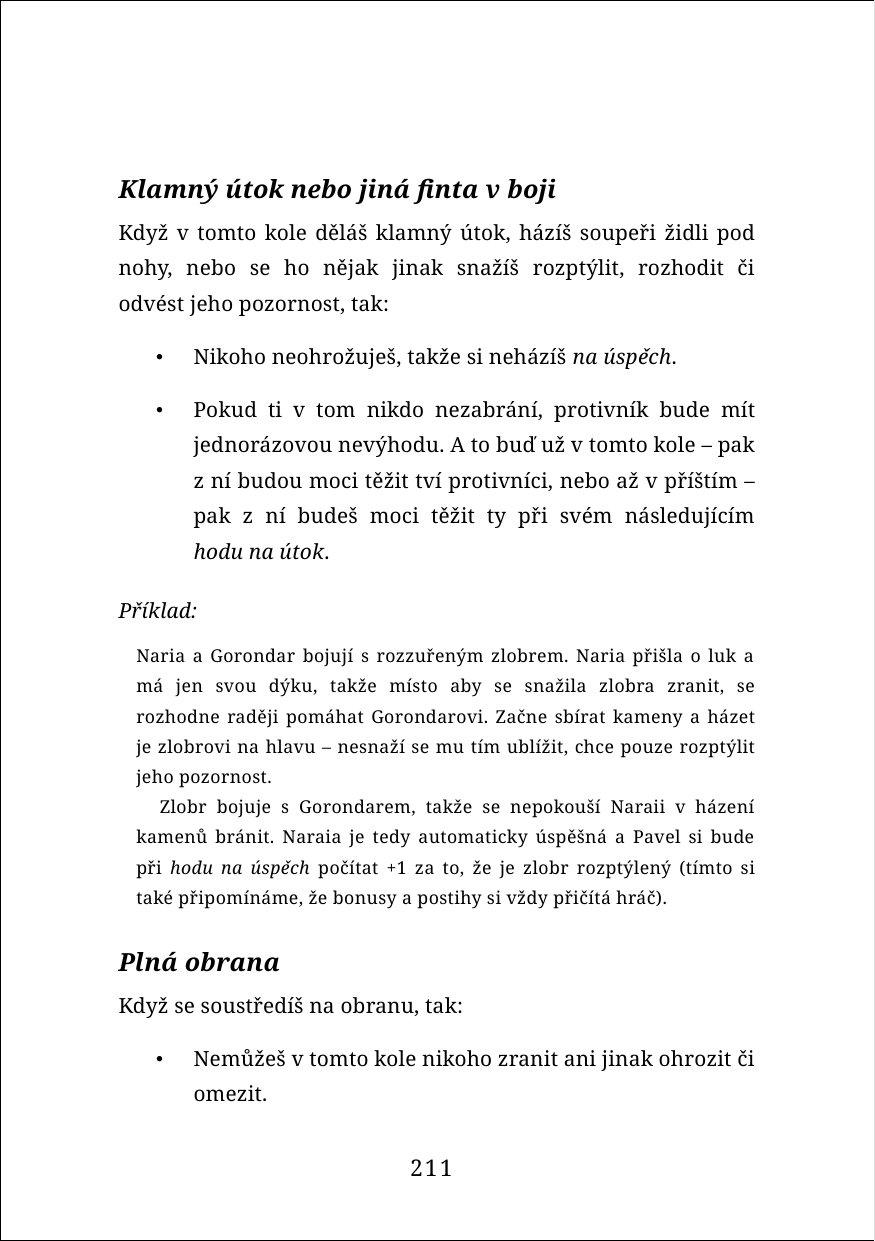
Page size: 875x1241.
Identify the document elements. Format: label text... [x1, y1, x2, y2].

text Když se soustředíš na obranu, tak: [118, 991, 756, 1019]
list Nemůžeš v tomto kole nikoho zranit ani jinak ohrozit či omezit. [156, 1044, 756, 1108]
list Pokud ti v tom nikdo nezabrání, protivník bude mít jednorázovou nevýhodu. A to buď už v tomto kole – pak z ní budou moci těžit tví protivníci, nebo až v příštím – pak z ní budeš moci těžit ty při svém následujícím hodu na útok. [156, 395, 756, 566]
subtitle Klamný útok nebo jiná finta v boji [118, 172, 756, 206]
text Příklad: [118, 596, 756, 625]
text Když v tomto kole děláš klamný útok, házíš soupeři židli pod nohy, nebo se ho nějak jinak snažíš rozptýlit, rozhodit či odvést jeho pozornost, tak: [118, 218, 756, 317]
text Naria a Gorondar bojují s rozzuřeným zlobrem. Naria přišla o luk a má jen svou dýku, takže místo aby se snažila zlobra zranit, se rozhodne raději pomáhat Gorondarovi. Začne sbírat kameny a házet je zlobrovi na hlavu – nesnaží se mu tím ublížit, chce pouze rozptýlit jeho pozornost. Zlobr bojuje s Gorondarem, takže se nepokouší Naraii v házení kamenů bránit. Naraia je tedy automaticky úspěšná a Pavel si bude při hodu na úspěch počítat +1 za to, že je zlobr rozptýlený (tímto si také připomínáme, že bonusy a postihy si vždy přičítá hráč). [136, 644, 756, 909]
subtitle Plná obrana [118, 945, 756, 979]
list Nikoho neohrožuješ, takže si neházíš na úspěch. [156, 342, 756, 370]
